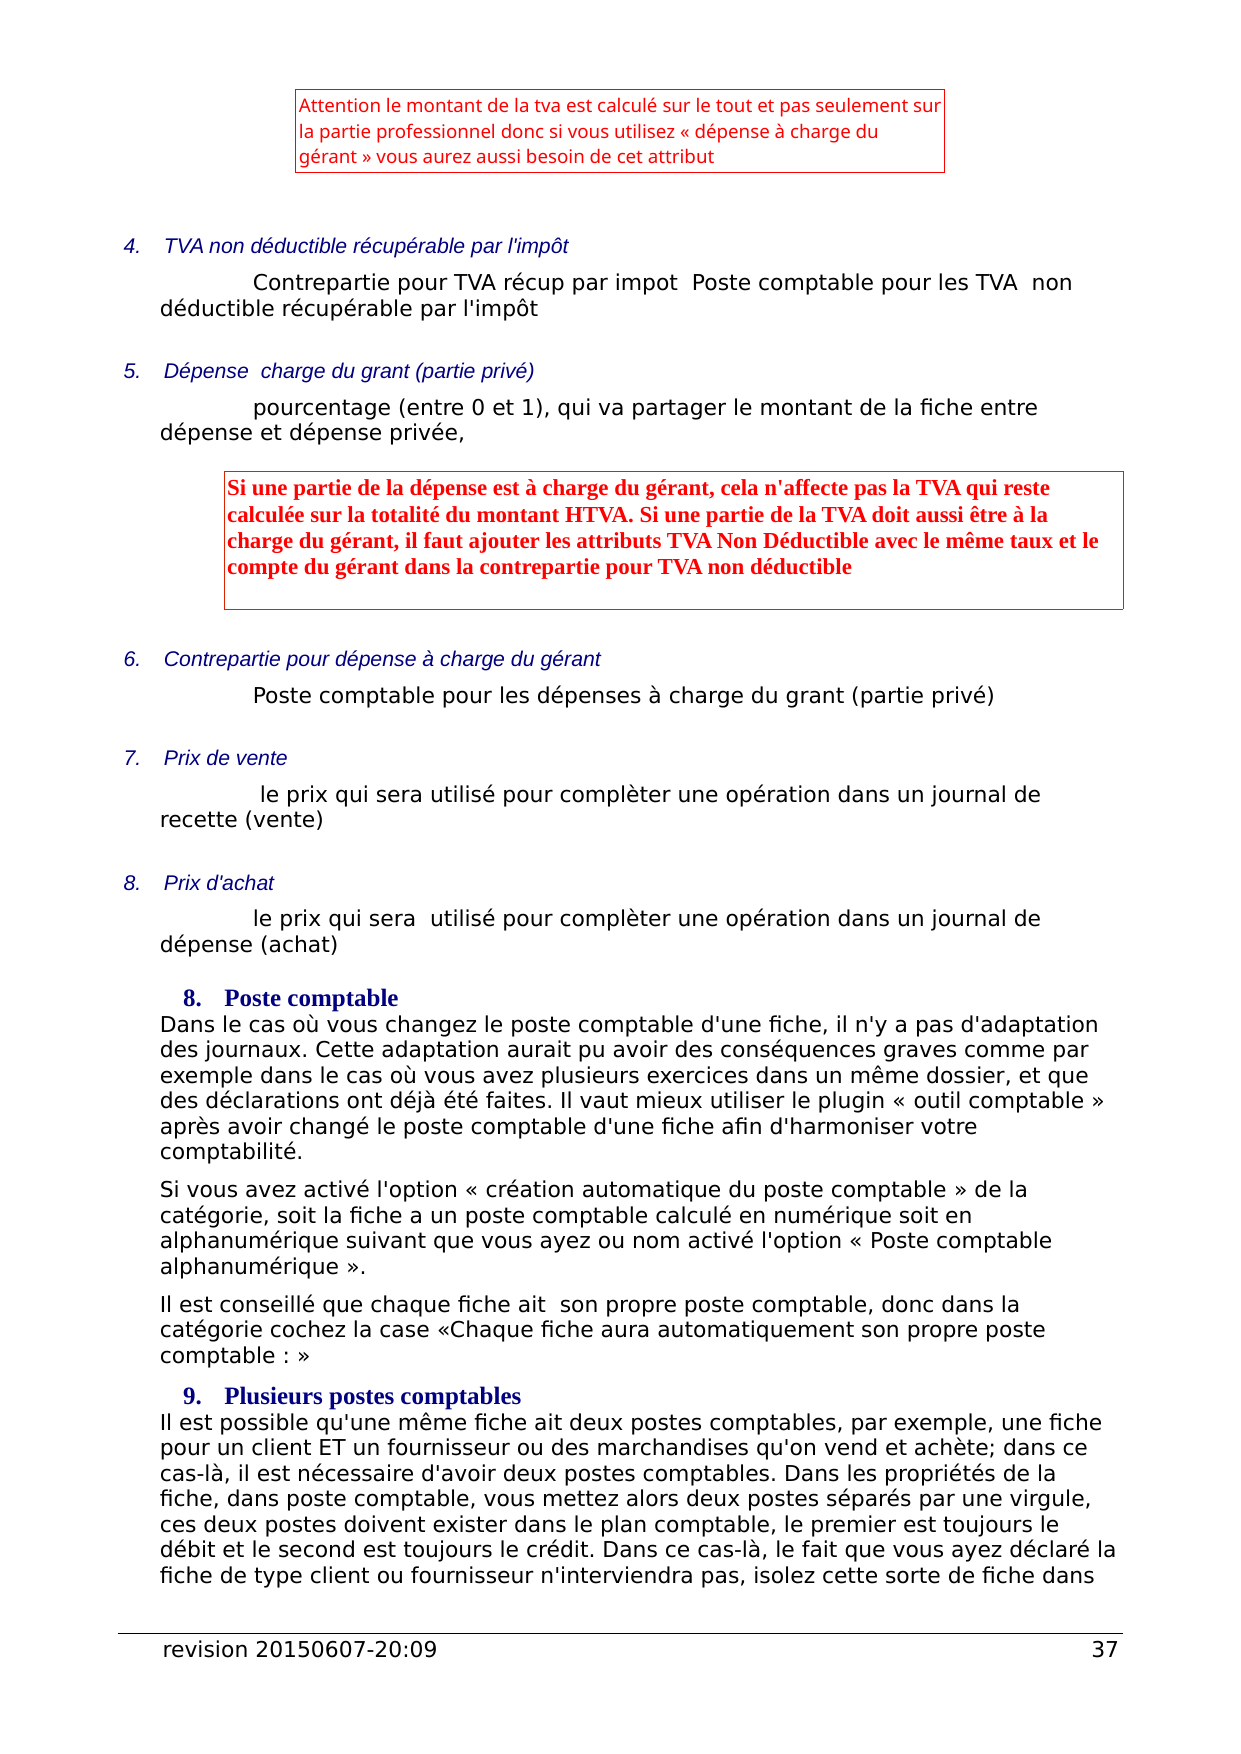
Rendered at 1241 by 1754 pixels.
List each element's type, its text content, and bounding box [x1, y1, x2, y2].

text Si une partie de la dépense est à charge du gérant, cela n'affecte pas la TVA qui reste calculée sur la totalité du montant HTVA. Si une partie de la TVA doit aussi être à la charge du gérant, il faut ajouter les attributs TVA Non Déductible avec le même taux et le compte du gérant dans la contrepartie pour TVA non déductible [225, 472, 1123, 580]
text Il est possible qu'une même fiche ait deux postes comptables, par exemple, une fiche pour un client ET un fournisseur ou des marchandises qu'on vend et achète; dans ce cas-là, il est nécessaire d'avoir deux postes comptables. Dans les propriétés de la fiche, dans poste comptable, vous mettez alors deux postes séparés par une virgule, ces deux postes doivent exister dans le plan comptable, le premier est toujours le débit et le second est toujours le crédit. Dans ce cas-là, le fait que vous ayez déclaré la fiche de type client ou fournisseur n'interviendra pas, isolez cette sorte de fiche dans [159, 1410, 1123, 1588]
text le prix qui sera utilisé pour complèter une opération dans un journal de recette (vente) [159, 782, 1123, 833]
text pourcentage (entre 0 et 1), qui va partager le montant de la fiche entre dépense et dépense privée, [159, 395, 1123, 446]
subtitle Poste comptable [177, 983, 1123, 1012]
text Dans le cas où vous changez le poste comptable d'une fiche, il n'y a pas d'adaptation des journaux. Cette adaptation aurait pu avoir des conséquences graves comme par exemple dans le cas où vous avez plusieurs exercices dans un même dossier, et que des déclarations ont déjà été faites. Il vaut mieux utiliser le plugin « outil comptable » après avoir changé le poste comptable d'une fiche afin d'harmoniser votre comptabilité. [159, 1012, 1123, 1165]
subtitle Dépense charge du grant (partie privé) [117, 358, 1123, 383]
text Si vous avez activé l'option « création automatique du poste comptable » de la catégorie, soit la fiche a un poste comptable calculé en numérique soit en alphanumérique suivant que vous ayez ou nom activé l'option « Poste comptable alphanumérique ». [159, 1177, 1123, 1279]
text Attention le montant de la tva est calculé sur le tout et pas seulement sur la partie professionnel donc si vous utilisez « dépense à charge du gérant » vous aurez aussi besoin de cet attribut [296, 90, 944, 172]
text Poste comptable pour les dépenses à charge du grant (partie privé) [159, 683, 1123, 708]
subtitle Contrepartie pour dépense à charge du gérant [117, 646, 1123, 671]
text le prix qui sera utilisé pour complèter une opération dans un journal de dépense (achat) [159, 906, 1123, 957]
text Contrepartie pour TVA récup par impot Poste comptable pour les TVA non déductible récupérable par l'impôt [159, 270, 1123, 321]
text Il est conseillé que chaque fiche ait son propre poste comptable, donc dans la catégorie cochez la case «Chaque fiche aura automatiquement son propre poste comptable : » [159, 1292, 1123, 1368]
subtitle Prix d'achat [117, 870, 1123, 894]
subtitle TVA non déductible récupérable par l'impôt [117, 234, 1123, 258]
subtitle Prix de vente [117, 746, 1123, 770]
subtitle Plusieurs postes comptables [177, 1381, 1123, 1410]
